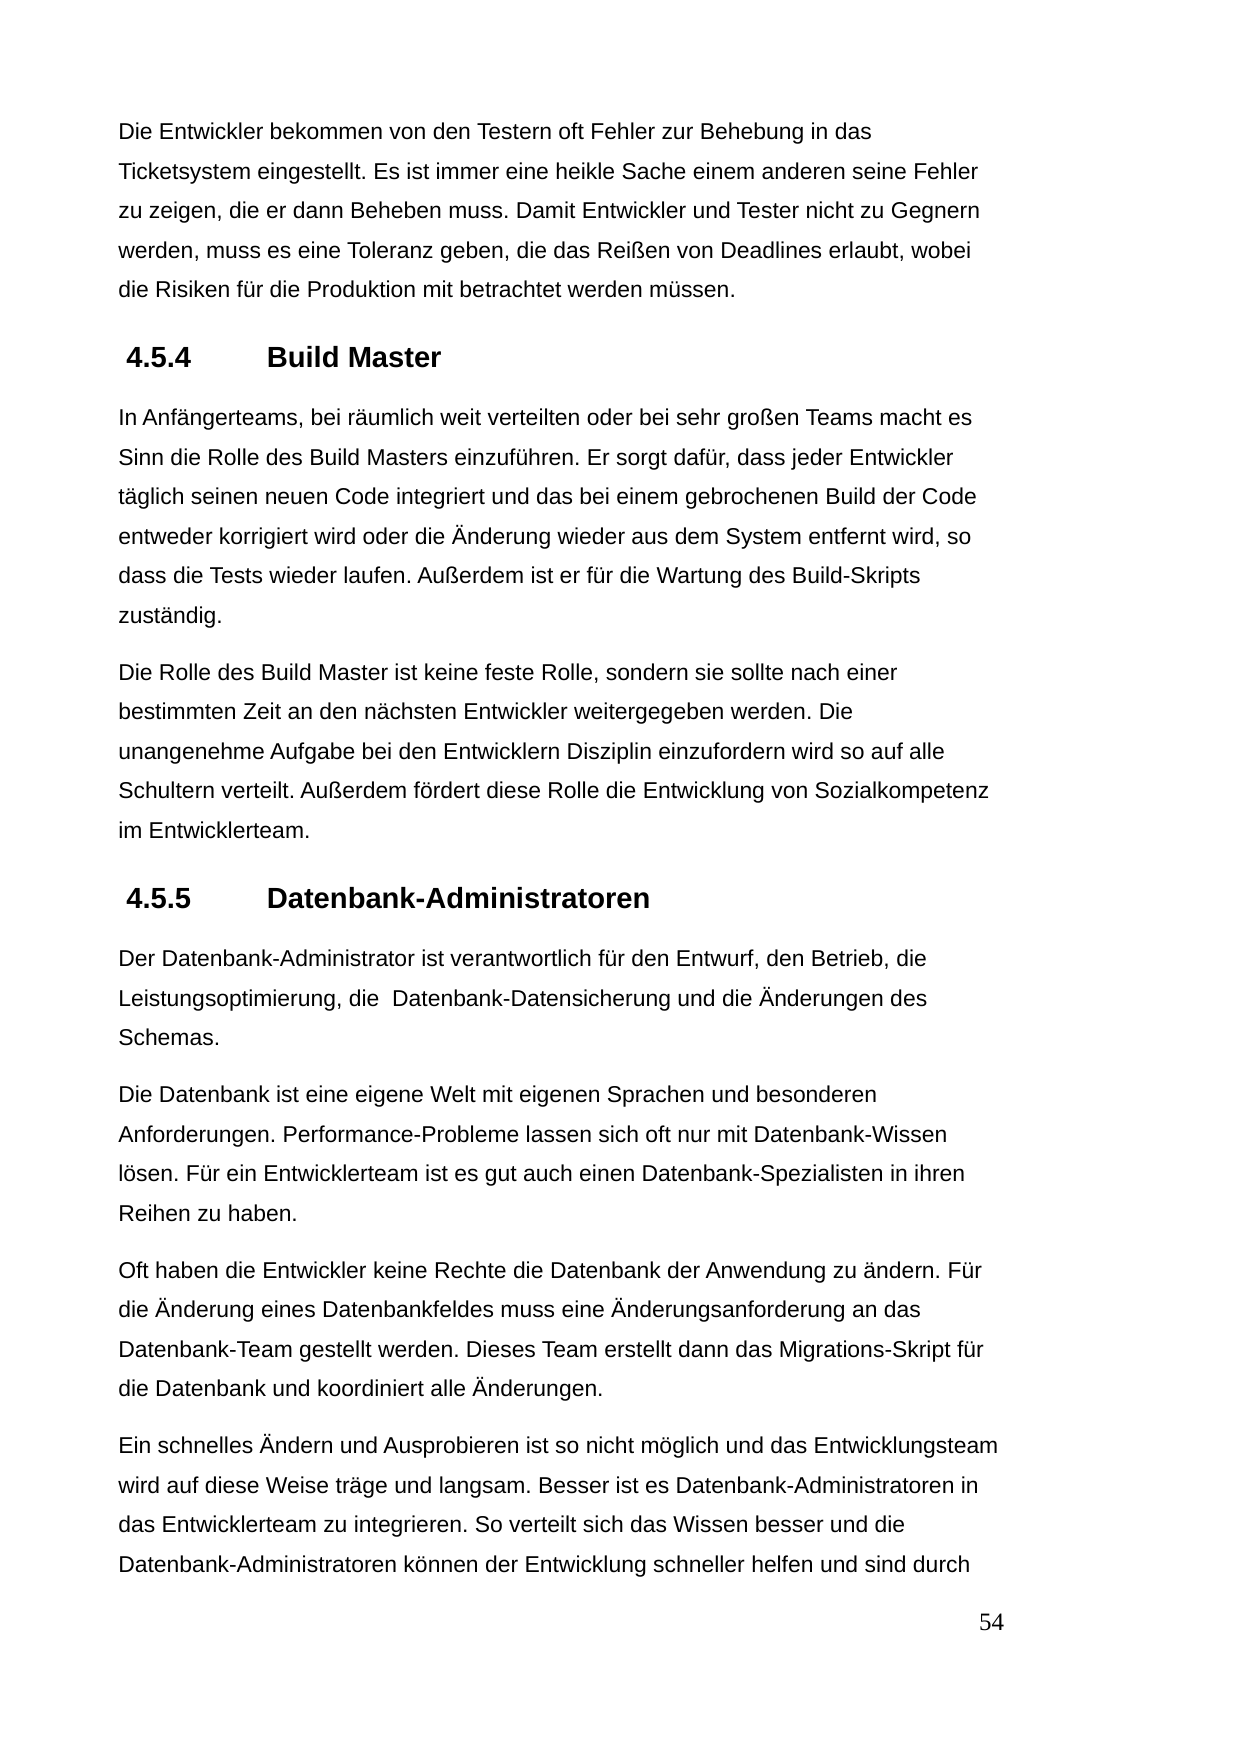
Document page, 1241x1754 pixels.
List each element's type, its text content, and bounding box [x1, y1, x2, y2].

text Der Datenbank-Administrator ist verantwortlich für den Entwurf, den Betrieb, die Leistungsoptimierung, die Datenbank-Datensicherung und die Änderungen des Schemas. [118, 945, 1004, 1050]
text Oft haben die Entwickler keine Rechte die Datenbank der Anwendung zu ändern. Für die Änderung eines Datenbankfeldes muss eine Änderungsanforderung an das Datenbank-Team gestellt werden. Dieses Team erstellt dann das Migrations-Skript für die Datenbank und koordiniert alle Änderungen. [118, 1257, 1004, 1402]
text Die Datenbank ist eine eigene Welt mit eigenen Sprachen und besonderen Anforderungen. Performance-Probleme lassen sich oft nur mit Datenbank-Wissen lösen. Für ein Entwicklerteam ist es gut auch einen Datenbank-Spezialisten in ihren Reihen zu haben. [118, 1081, 1004, 1226]
subtitle Build Master [118, 341, 1004, 374]
text In Anfängerteams, bei räumlich weit verteilten oder bei sehr großen Teams macht es Sinn die Rolle des Build Masters einzuführen. Er sorgt dafür, dass jeder Entwickler täglich seinen neuen Code integriert und das bei einem gebrochenen Build der Code entweder korrigiert wird oder die Änderung wieder aus dem System entfernt wird, so dass die Tests wieder laufen. Außerdem ist er für die Wartung des Build-Skripts zuständig. [118, 404, 1004, 628]
subtitle Datenbank-Administratoren [118, 881, 1004, 915]
text Ein schnelles Ändern und Ausprobieren ist so nicht möglich und das Entwicklungsteam wird auf diese Weise träge und langsam. Besser ist es Datenbank-Administratoren in das Entwicklerteam zu integrieren. So verteilt sich das Wissen besser und die Datenbank-Administratoren können der Entwicklung schneller helfen und sind durch [118, 1432, 1004, 1577]
text Die Entwickler bekommen von den Testern oft Fehler zur Behebung in das Ticketsystem eingestellt. Es ist immer eine heikle Sache einem anderen seine Fehler zu zeigen, die er dann Beheben muss. Damit Entwickler und Tester nicht zu Gegnern werden, muss es eine Toleranz geben, die das Reißen von Deadlines erlaubt, wobei die Risiken für die Produktion mit betrachtet werden müssen. [118, 118, 1004, 302]
text Die Rolle des Build Master ist keine feste Rolle, sondern sie sollte nach einer bestimmten Zeit an den nächsten Entwickler weitergegeben werden. Die unangenehme Aufgabe bei den Entwicklern Disziplin einzufordern wird so auf alle Schultern verteilt. Außerdem fördert diese Rolle die Entwicklung von Sozialkompetenz im Entwicklerteam. [118, 659, 1004, 843]
